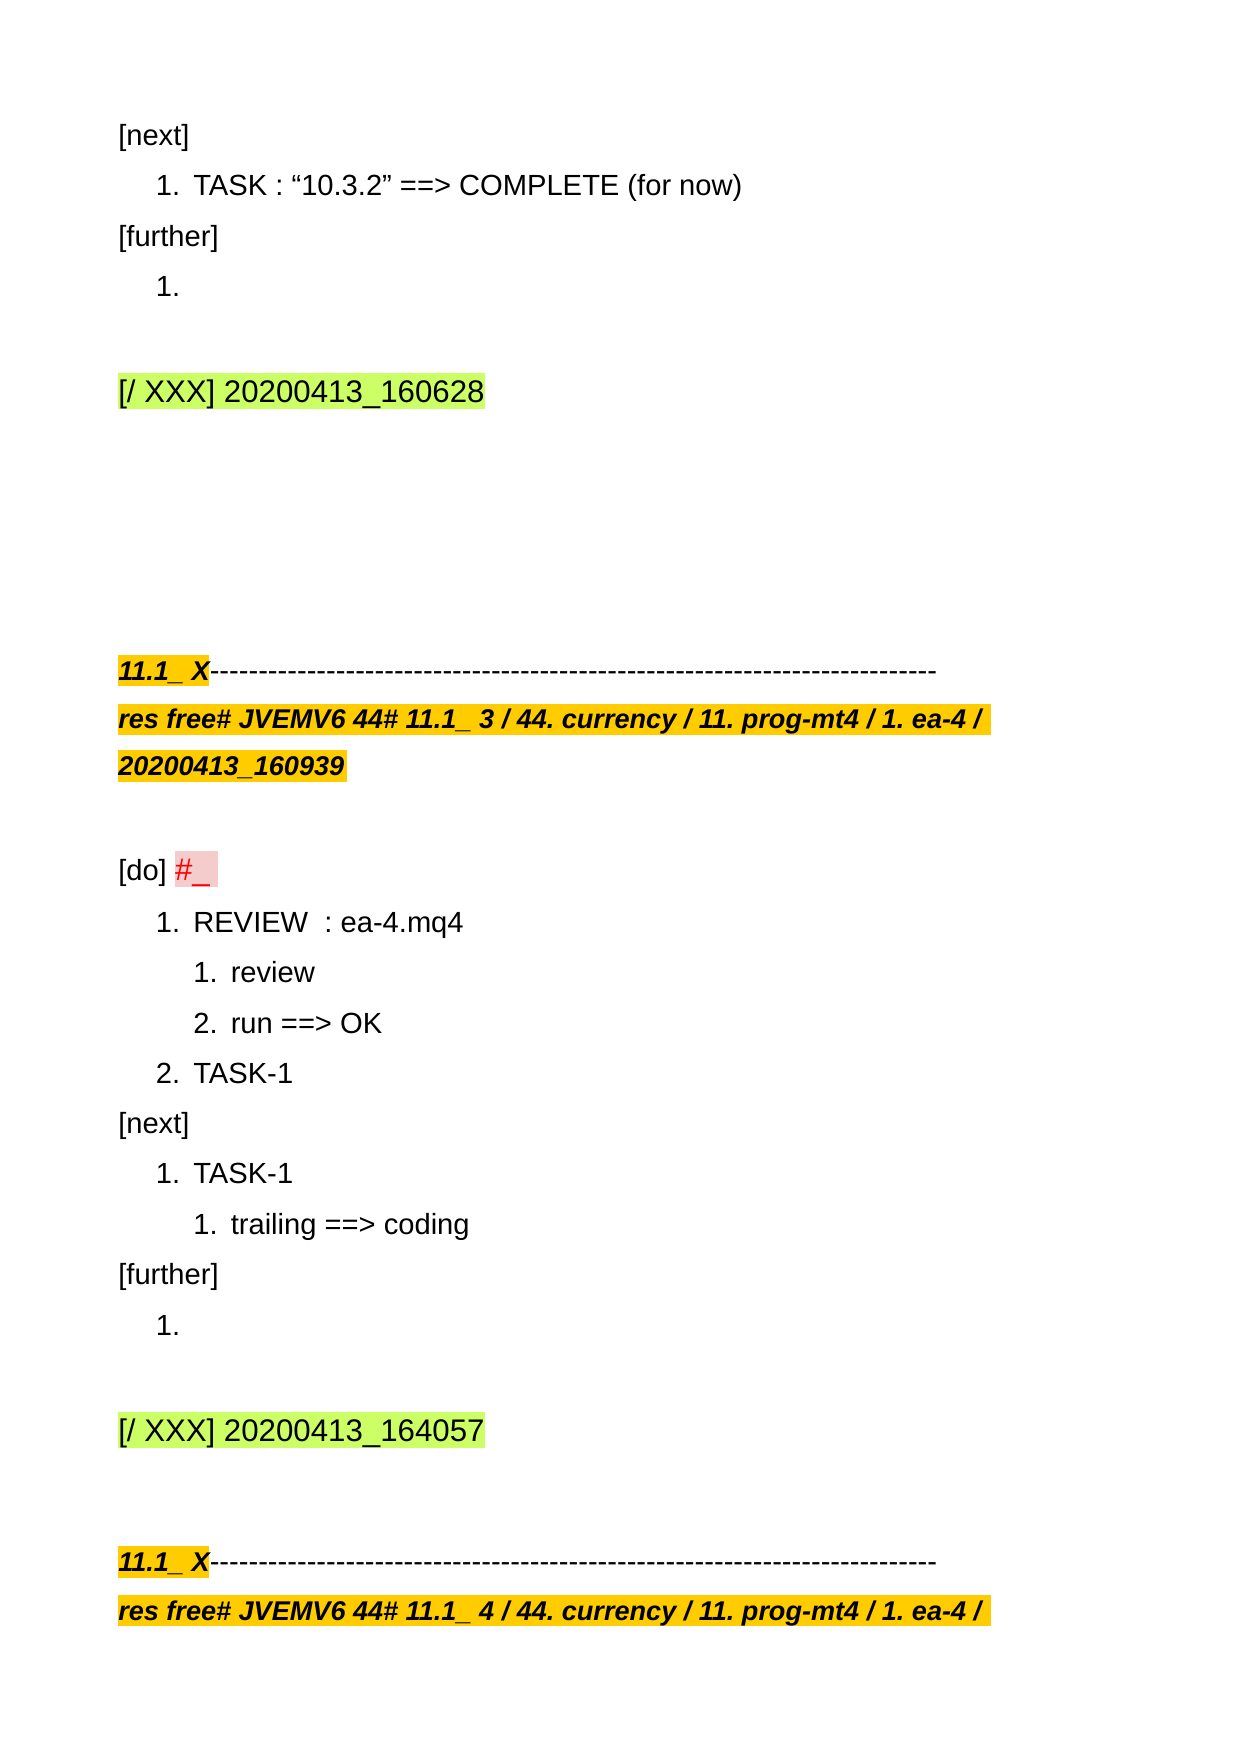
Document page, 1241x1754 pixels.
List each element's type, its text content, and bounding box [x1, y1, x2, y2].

list REVIEW : ea-4.mq4 [156, 905, 1122, 938]
list review [193, 955, 1122, 989]
text [further] [118, 1257, 1122, 1291]
text [do] #_ [118, 851, 1122, 887]
text res free# JVEMV6 44# 11.1_ 4 / 44. currency / 11. prog-mt4 / 1. ea-4 / [118, 1595, 1122, 1626]
list TASK-1 [156, 1157, 1122, 1190]
text [next] [118, 118, 1122, 152]
list trailing ==> coding [193, 1207, 1122, 1240]
text [next] [118, 1106, 1122, 1140]
text [/ XXX] 20200413_164057 [118, 1358, 1122, 1448]
text 11.1_ X--------------------------------------------------------------------------- [118, 1544, 1122, 1578]
list run ==> OK [193, 1006, 1122, 1039]
text res free# JVEMV6 44# 11.1_ 3 / 44. currency / 11. prog-mt4 / 1. ea-4 / 20200413_160939 [118, 703, 1122, 782]
text 11.1_ X--------------------------------------------------------------------------- [118, 653, 1122, 687]
text [/ XXX] 20200413_160628 [118, 319, 1122, 409]
list TASK-1 [156, 1056, 1122, 1089]
list TASK : “10.3.2” ==> COMPLETE (for now) [156, 168, 1122, 202]
text [further] [118, 219, 1122, 252]
